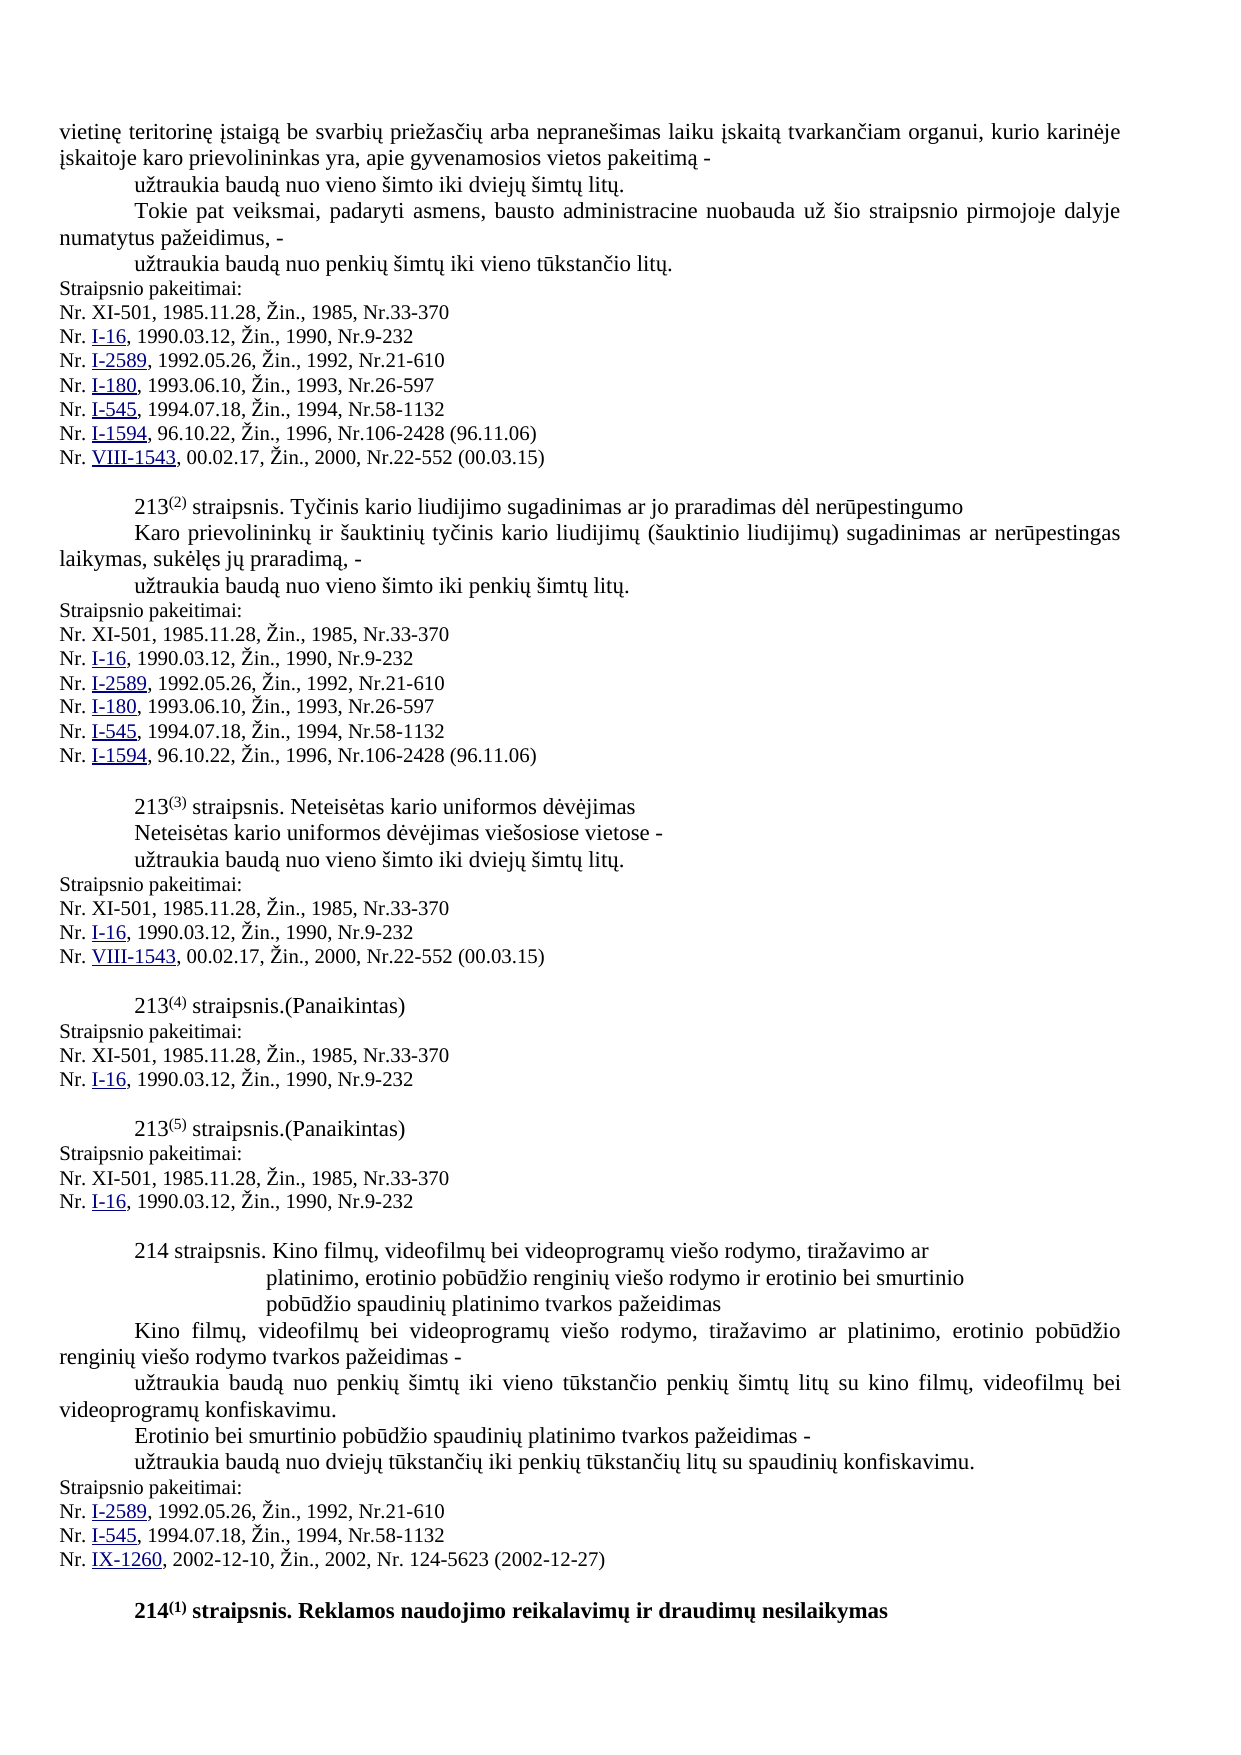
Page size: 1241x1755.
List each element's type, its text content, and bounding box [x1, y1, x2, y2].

text 213(2) straipsnis. Tyčinis kario liudijimo sugadinimas ar jo praradimas dėl nerūpestingumo [59, 493, 1122, 519]
text Nr. I-180, 1993.06.10, Žin., 1993, Nr.26-597 [59, 372, 1122, 397]
text Nr. XI-501, 1985.11.28, Žin., 1985, Nr.33-370 [59, 622, 1122, 646]
text užtraukia baudą nuo penkių šimtų iki vieno tūkstančio penkių šimtų litų su kino filmų, videofilmų bei videoprogramų konfiskavimu. [59, 1369, 1122, 1422]
text Nr. I-16, 1990.03.12, Žin., 1990, Nr.9-232 [59, 646, 1122, 670]
text Neteisėtas kario uniformos dėvėjimas viešosiose vietose - [59, 819, 1122, 846]
text Nr. I-2589, 1992.05.26, Žin., 1992, Nr.21-610 [59, 348, 1122, 372]
text užtraukia baudą nuo dviejų tūkstančių iki penkių tūkstančių litų su spaudinių konfiskavimu. [59, 1448, 1122, 1475]
text Straipsnio pakeitimai: [59, 872, 1122, 896]
text Tokie pat veiksmai, padaryti asmens, bausto administracine nuobauda už šio straipsnio pirmojoje dalyje numatytus pažeidimus, - [59, 197, 1122, 250]
text Kino filmų, videofilmų bei videoprogramų viešo rodymo, tiražavimo ar platinimo, erotinio pobūdžio renginių viešo rodymo tvarkos pažeidimas - [59, 1317, 1122, 1369]
text Nr. I-16, 1990.03.12, Žin., 1990, Nr.9-232 [59, 920, 1122, 944]
text Nr. I-16, 1990.03.12, Žin., 1990, Nr.9-232 [59, 324, 1122, 348]
text vietinę teritorinę įstaigą be svarbių priežasčių arba nepranešimas laiku įskaitą tvarkančiam organui, kurio karinėje įskaitoje karo prievolininkas yra, apie gyvenamosios vietos pakeitimą - [59, 118, 1122, 171]
text Nr. I-16, 1990.03.12, Žin., 1990, Nr.9-232 [59, 1067, 1122, 1091]
text pobūdžio spaudinių platinimo tvarkos pažeidimas [134, 1290, 1122, 1317]
text 213(4) straipsnis.(Panaikintas) [59, 992, 1122, 1019]
text Nr. I-1594, 96.10.22, Žin., 1996, Nr.106-2428 (96.11.06) [59, 743, 1122, 767]
text Nr. I-16, 1990.03.12, Žin., 1990, Nr.9-232 [59, 1189, 1122, 1213]
text Nr. I-545, 1994.07.18, Žin., 1994, Nr.58-1132 [59, 1523, 1122, 1547]
text Nr. I-1594, 96.10.22, Žin., 1996, Nr.106-2428 (96.11.06) [59, 421, 1122, 445]
text Nr. I-2589, 1992.05.26, Žin., 1992, Nr.21-610 [59, 670, 1122, 694]
text Erotinio bei smurtinio pobūdžio spaudinių platinimo tvarkos pažeidimas - [59, 1422, 1122, 1448]
text Nr. XI-501, 1985.11.28, Žin., 1985, Nr.33-370 [59, 1165, 1122, 1189]
text Straipsnio pakeitimai: [59, 598, 1122, 622]
text Karo prievolininkų ir šauktinių tyčinis kario liudijimų (šauktinio liudijimų) sugadinimas ar nerūpestingas laikymas, sukėlęs jų praradimą, - [59, 519, 1122, 572]
text Nr. I-2589, 1992.05.26, Žin., 1992, Nr.21-610 [59, 1499, 1122, 1523]
text Nr. I-545, 1994.07.18, Žin., 1994, Nr.58-1132 [59, 718, 1122, 743]
text Nr. IX-1260, 2002-12-10, Žin., 2002, Nr. 124-5623 (2002-12-27) [59, 1547, 1122, 1571]
text užtraukia baudą nuo vieno šimto iki dviejų šimtų litų. [59, 846, 1122, 872]
text Nr. VIII-1543, 00.02.17, Žin., 2000, Nr.22-552 (00.03.15) [59, 445, 1122, 469]
text 213(5) straipsnis.(Panaikintas) [59, 1115, 1122, 1141]
text Nr. I-180, 1993.06.10, Žin., 1993, Nr.26-597 [59, 694, 1122, 718]
text Straipsnio pakeitimai: [59, 1019, 1122, 1043]
text 213(3) straipsnis. Neteisėtas kario uniformos dėvėjimas [59, 793, 1122, 819]
text 214 straipsnis. Kino filmų, videofilmų bei videoprogramų viešo rodymo, tiražavimo ar [59, 1238, 1122, 1264]
text užtraukia baudą nuo vieno šimto iki dviejų šimtų litų. [59, 171, 1122, 197]
text užtraukia baudą nuo penkių šimtų iki vieno tūkstančio litų. [59, 250, 1122, 276]
text Nr. VIII-1543, 00.02.17, Žin., 2000, Nr.22-552 (00.03.15) [59, 944, 1122, 968]
text užtraukia baudą nuo vieno šimto iki penkių šimtų litų. [59, 572, 1122, 598]
text Nr. XI-501, 1985.11.28, Žin., 1985, Nr.33-370 [59, 896, 1122, 920]
text Nr. XI-501, 1985.11.28, Žin., 1985, Nr.33-370 [59, 1043, 1122, 1067]
text Straipsnio pakeitimai: [59, 276, 1122, 300]
text Straipsnio pakeitimai: [59, 1141, 1122, 1165]
text Nr. XI-501, 1985.11.28, Žin., 1985, Nr.33-370 [59, 300, 1122, 324]
text Nr. I-545, 1994.07.18, Žin., 1994, Nr.58-1132 [59, 397, 1122, 421]
text 214(1) straipsnis. Reklamos naudojimo reikalavimų ir draudimų nesilaikymas [59, 1597, 1122, 1624]
text platinimo, erotinio pobūdžio renginių viešo rodymo ir erotinio bei smurtinio [134, 1264, 1122, 1290]
text Straipsnio pakeitimai: [59, 1475, 1122, 1499]
